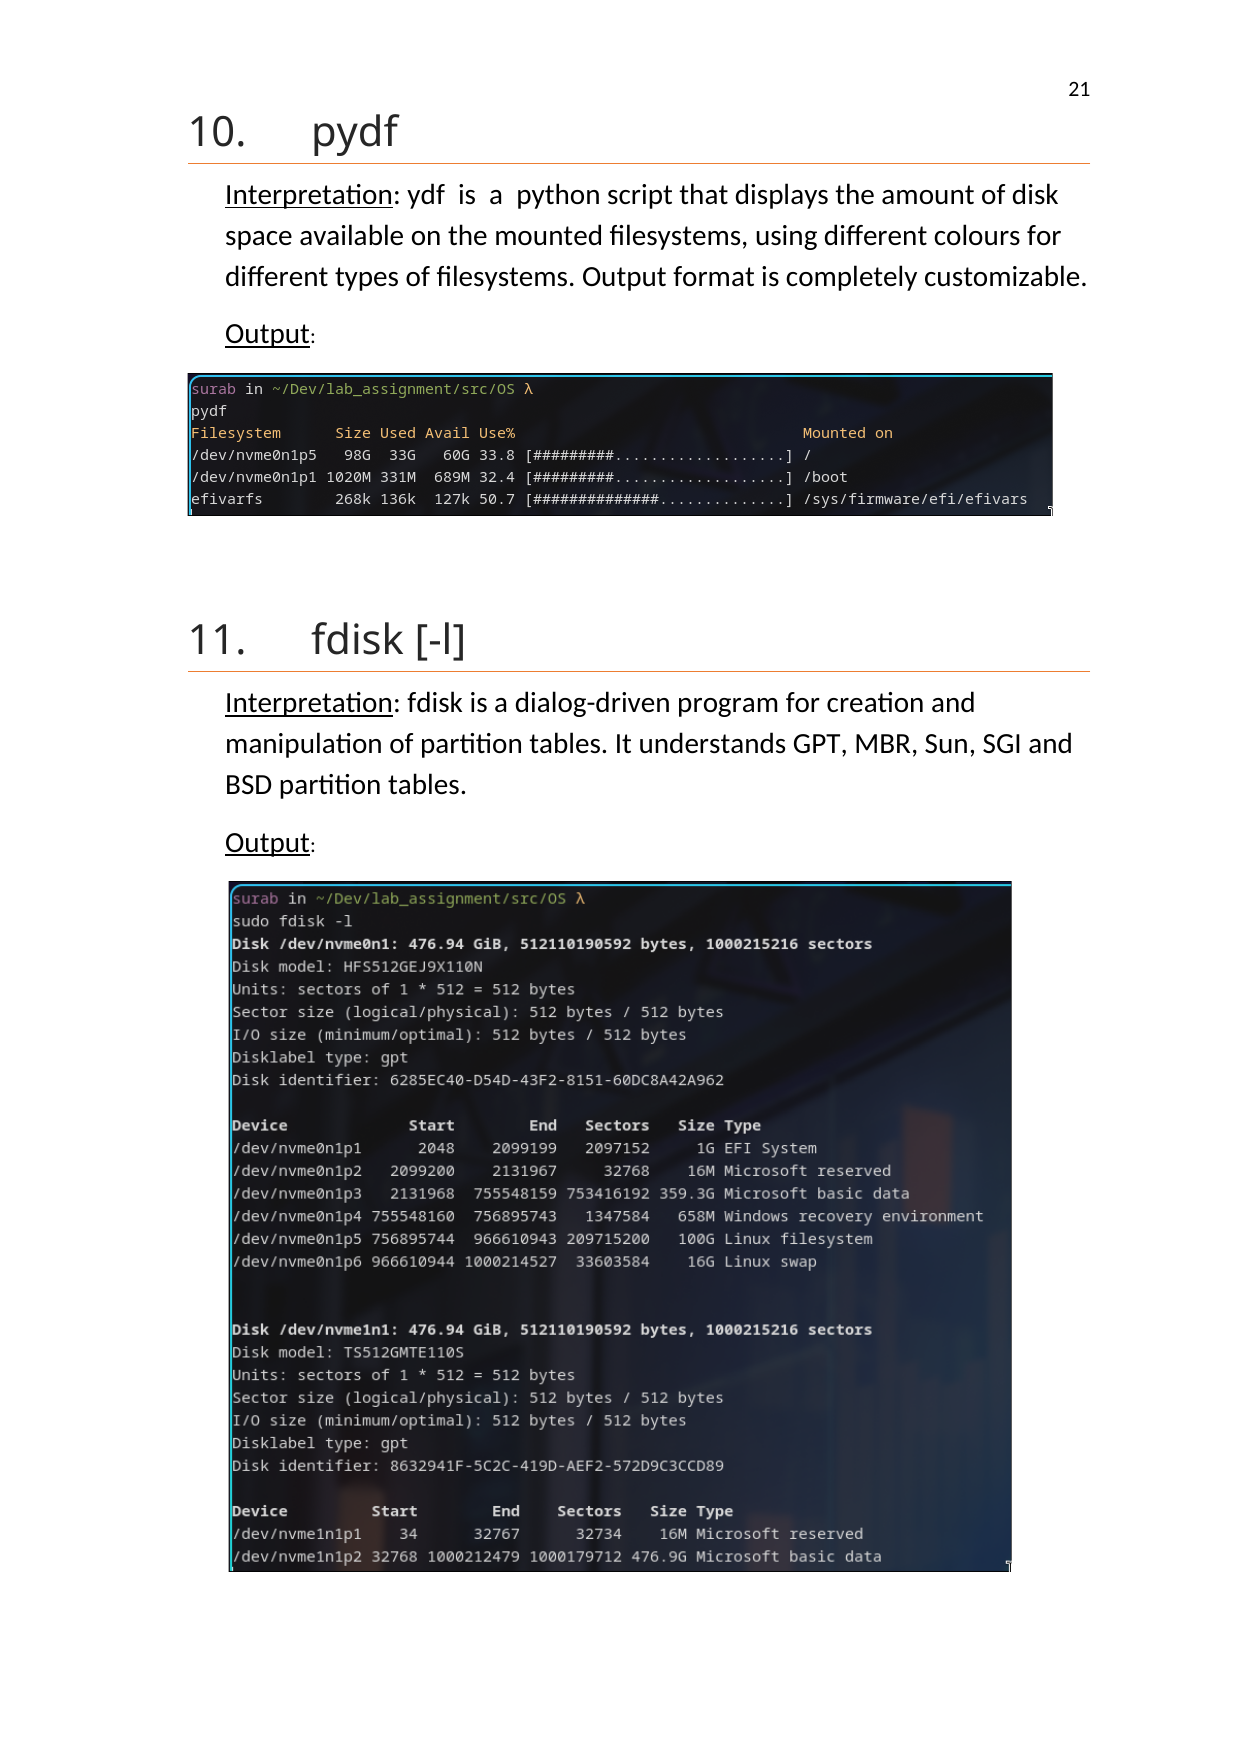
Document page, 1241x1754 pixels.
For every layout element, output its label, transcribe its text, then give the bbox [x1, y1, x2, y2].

text Interpretation: fdisk is a dialog-driven program for creation and manipulation of partition tables. It understands GPT, MBR, Sun, SGI and BSD partition tables. [225, 684, 1090, 802]
subtitle pydf [187, 102, 1090, 164]
text Output: [225, 824, 1090, 860]
picture [187, 373, 1053, 516]
subtitle fdisk [-l] [187, 610, 1090, 672]
text Output: [225, 316, 1090, 351]
text Interpretation: ydf is a python script that displays the amount of disk space available on the mounted filesystems, using different colours for different types of filesystems. Output format is completely customizable. [225, 176, 1090, 294]
picture [228, 881, 1012, 1572]
